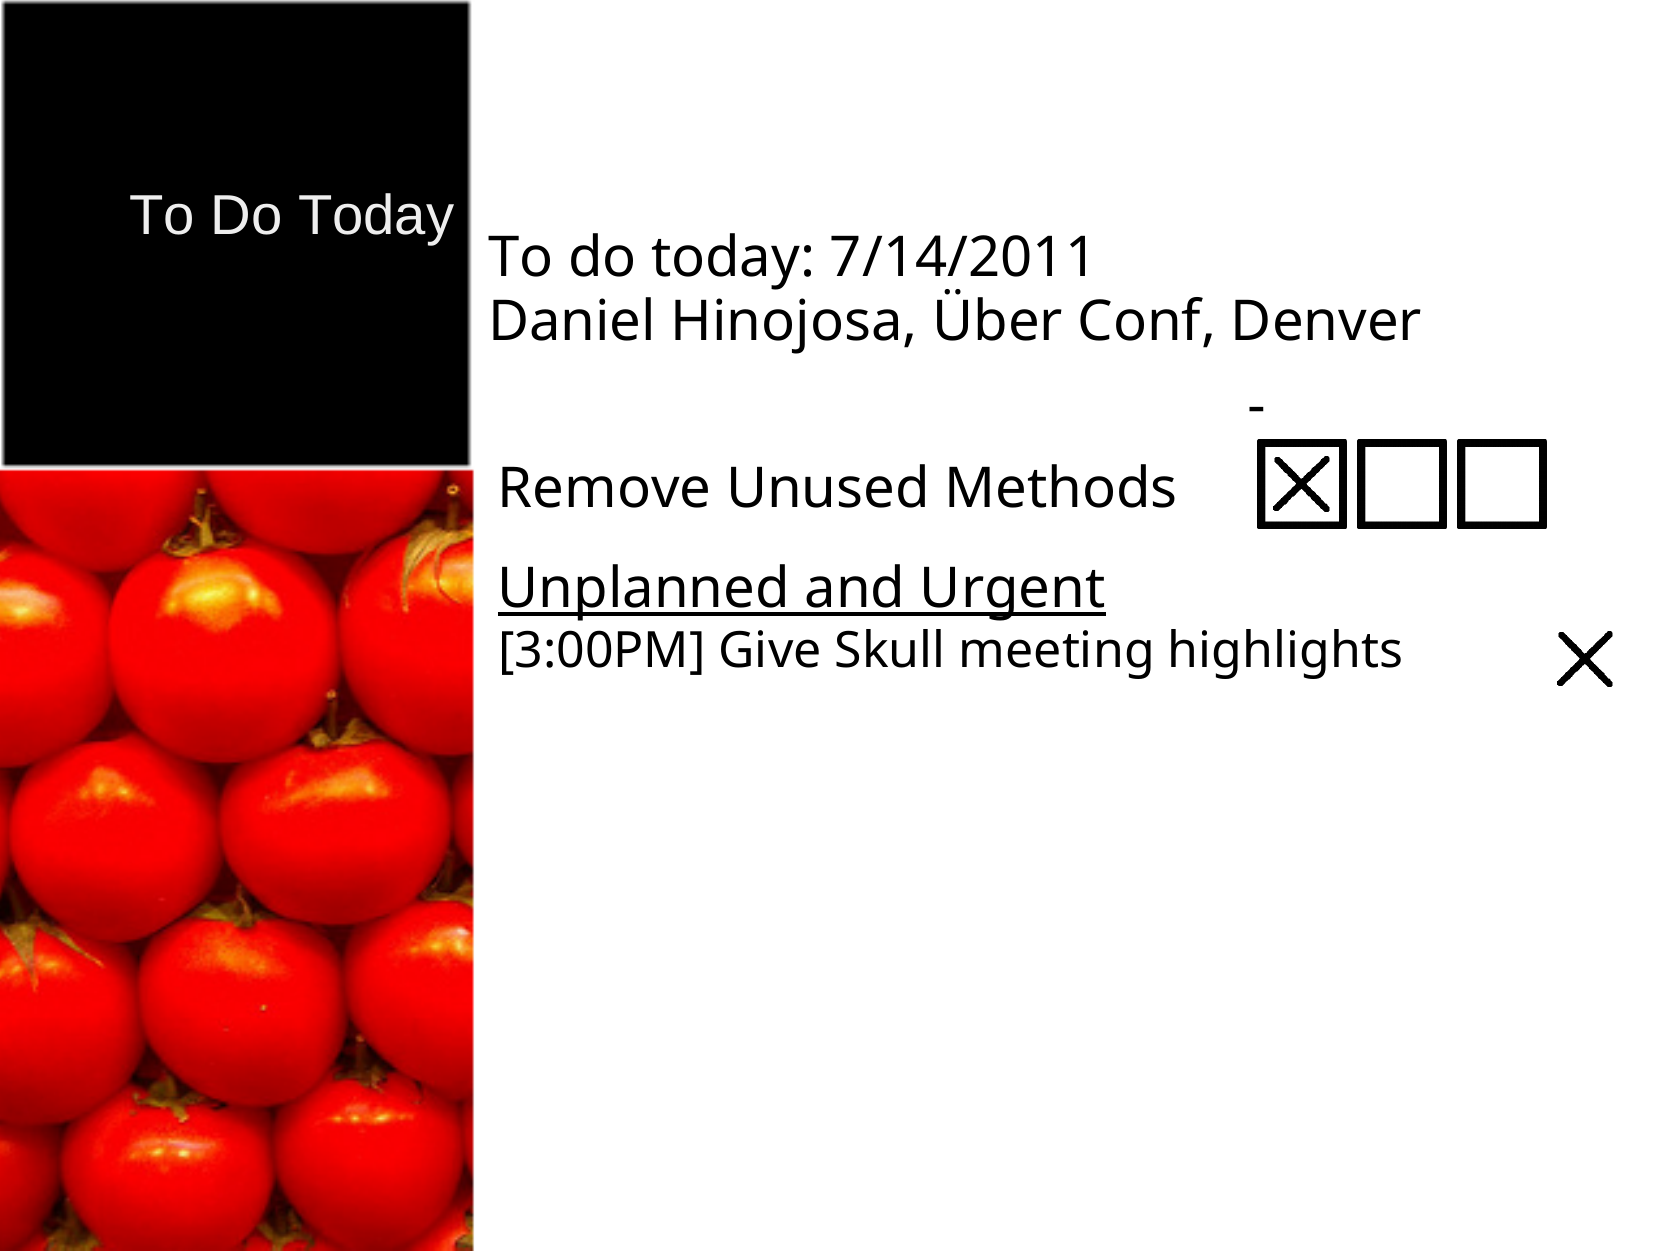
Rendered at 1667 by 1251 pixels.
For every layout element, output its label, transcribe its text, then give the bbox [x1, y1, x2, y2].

text_box To Do Today [23, 183, 455, 248]
list Remove Unused Methods [497, 456, 1257, 527]
text_box [3:00PM] Give Skull meeting highlights [498, 621, 1667, 736]
text_box Unplanned and Urgent [583, 616, 999, 621]
text_box Unplanned and Urgent [497, 556, 1384, 621]
text_box Unplanned and Urgent [497, 613, 578, 621]
list Remove Unused Methods [1347, 456, 1357, 527]
text_box To do today: 7/14/2011 Daniel Hinojosa, Über Conf, Denver [488, 224, 1667, 354]
picture [1557, 631, 1613, 687]
picture [0, 0, 1667, 1251]
text_box - [1247, 373, 1286, 438]
